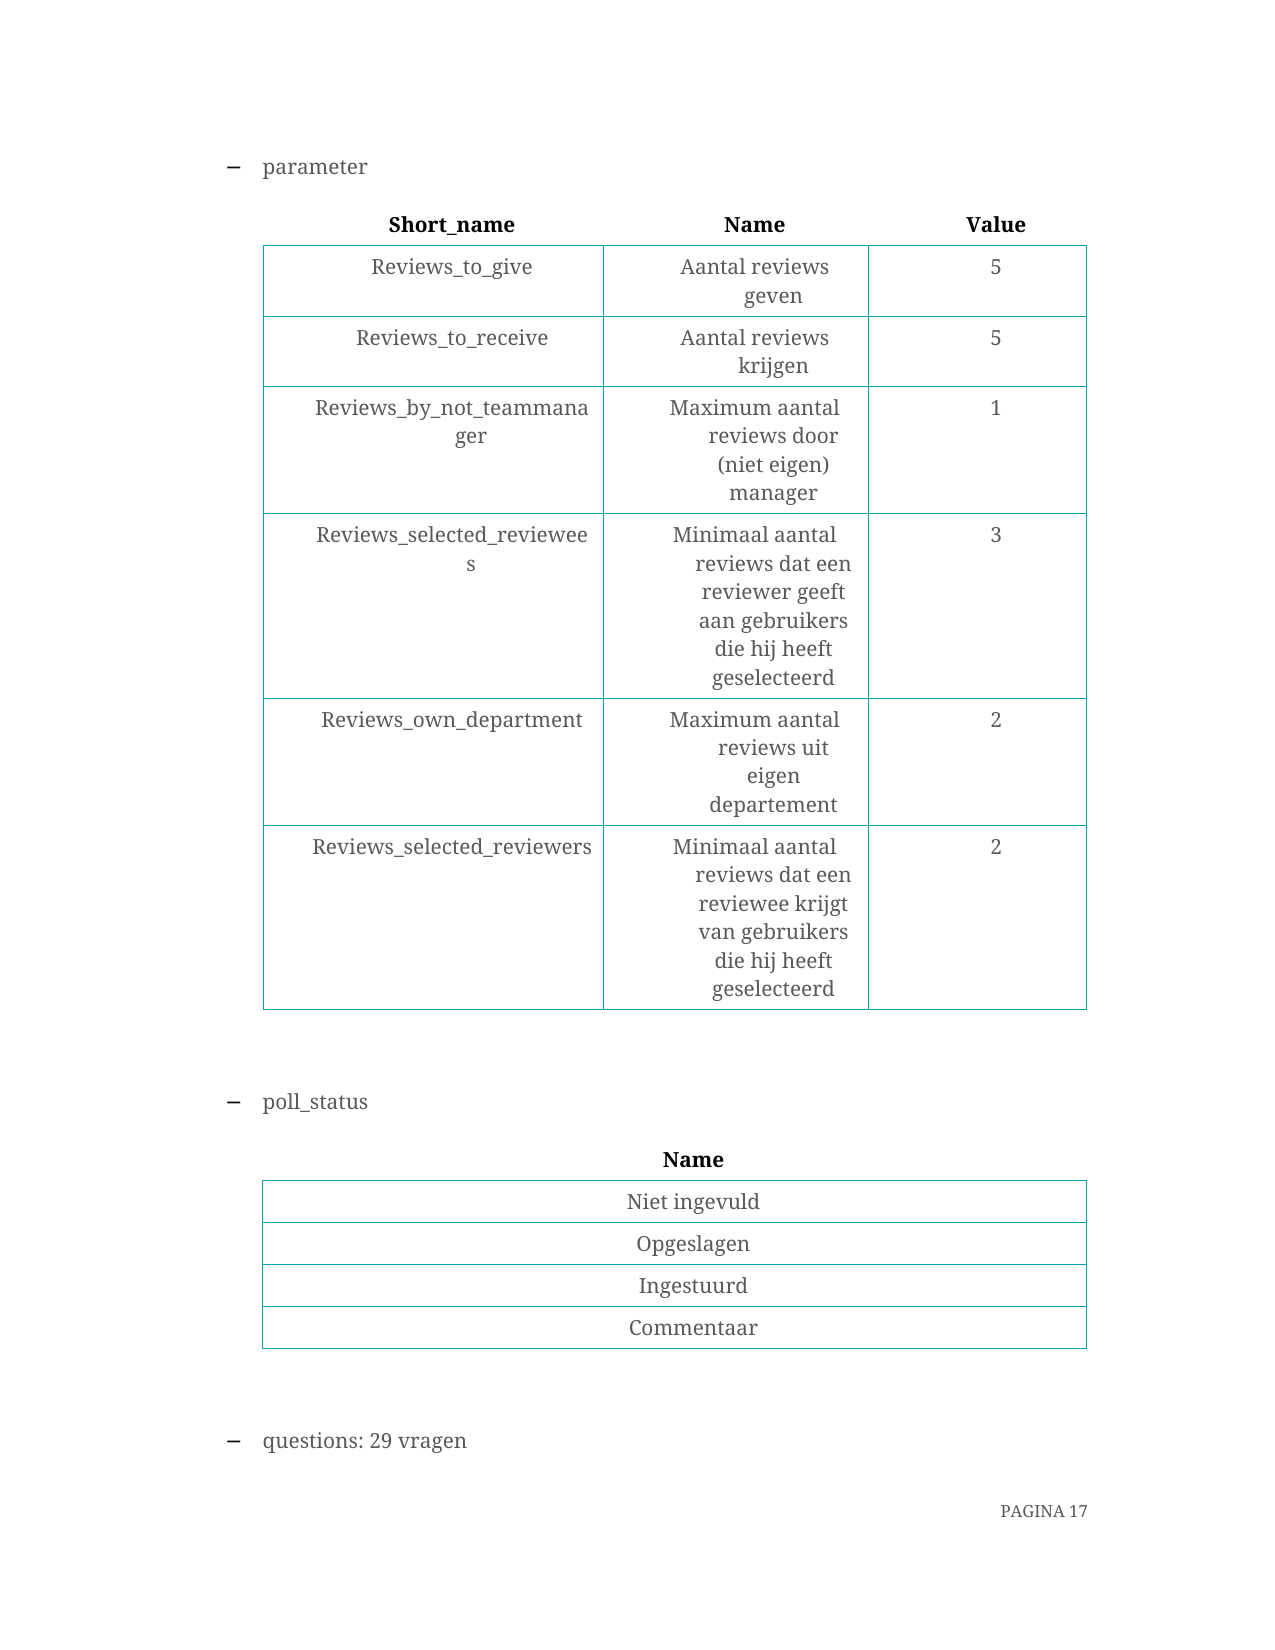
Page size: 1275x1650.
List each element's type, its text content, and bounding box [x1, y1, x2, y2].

list parameter [225, 152, 1087, 181]
table_header Short_name [263, 204, 603, 245]
table_cell Opgeslagen [263, 1223, 1086, 1264]
list poll_status [225, 1087, 1087, 1115]
table_header Name [263, 1139, 1086, 1180]
table_cell Reviews_own_department [264, 699, 603, 825]
table_cell Reviews_to_receive [264, 317, 603, 386]
table_header Value [868, 204, 1086, 245]
table_header Name [604, 204, 868, 245]
table_cell Ingestuurd [263, 1265, 1086, 1306]
table_cell Commentaar [263, 1307, 1086, 1348]
table_cell 5 [869, 246, 1086, 316]
table_cell Reviews_selected_reviewers [264, 826, 603, 1009]
table_cell 1 [869, 387, 1086, 513]
table_cell 2 [869, 699, 1086, 825]
table_cell Reviews_to_give [264, 246, 603, 316]
table_cell 5 [869, 317, 1086, 386]
table_cell Aantal reviews krijgen [604, 317, 868, 386]
table_cell Aantal reviews geven [604, 246, 868, 316]
table_cell 3 [869, 514, 1086, 697]
table_cell Reviews_selected_reviewees [264, 514, 603, 697]
table_cell Niet ingevuld [263, 1181, 1086, 1222]
table_cell Minimaal aantal reviews dat een reviewee krijgt van gebruikers die hij heeft geselecteerd [604, 826, 868, 1009]
list questions: 29 vragen [225, 1426, 1087, 1454]
table_cell Maximum aantal reviews door (niet eigen) manager [604, 387, 868, 513]
table_cell Minimaal aantal reviews dat een reviewer geeft aan gebruikers die hij heeft geselecteerd [604, 514, 868, 697]
table_cell Reviews_by_not_teammanager [264, 387, 603, 513]
table_cell 2 [869, 826, 1086, 1009]
table_cell Maximum aantal reviews uit eigen departement [604, 699, 868, 825]
